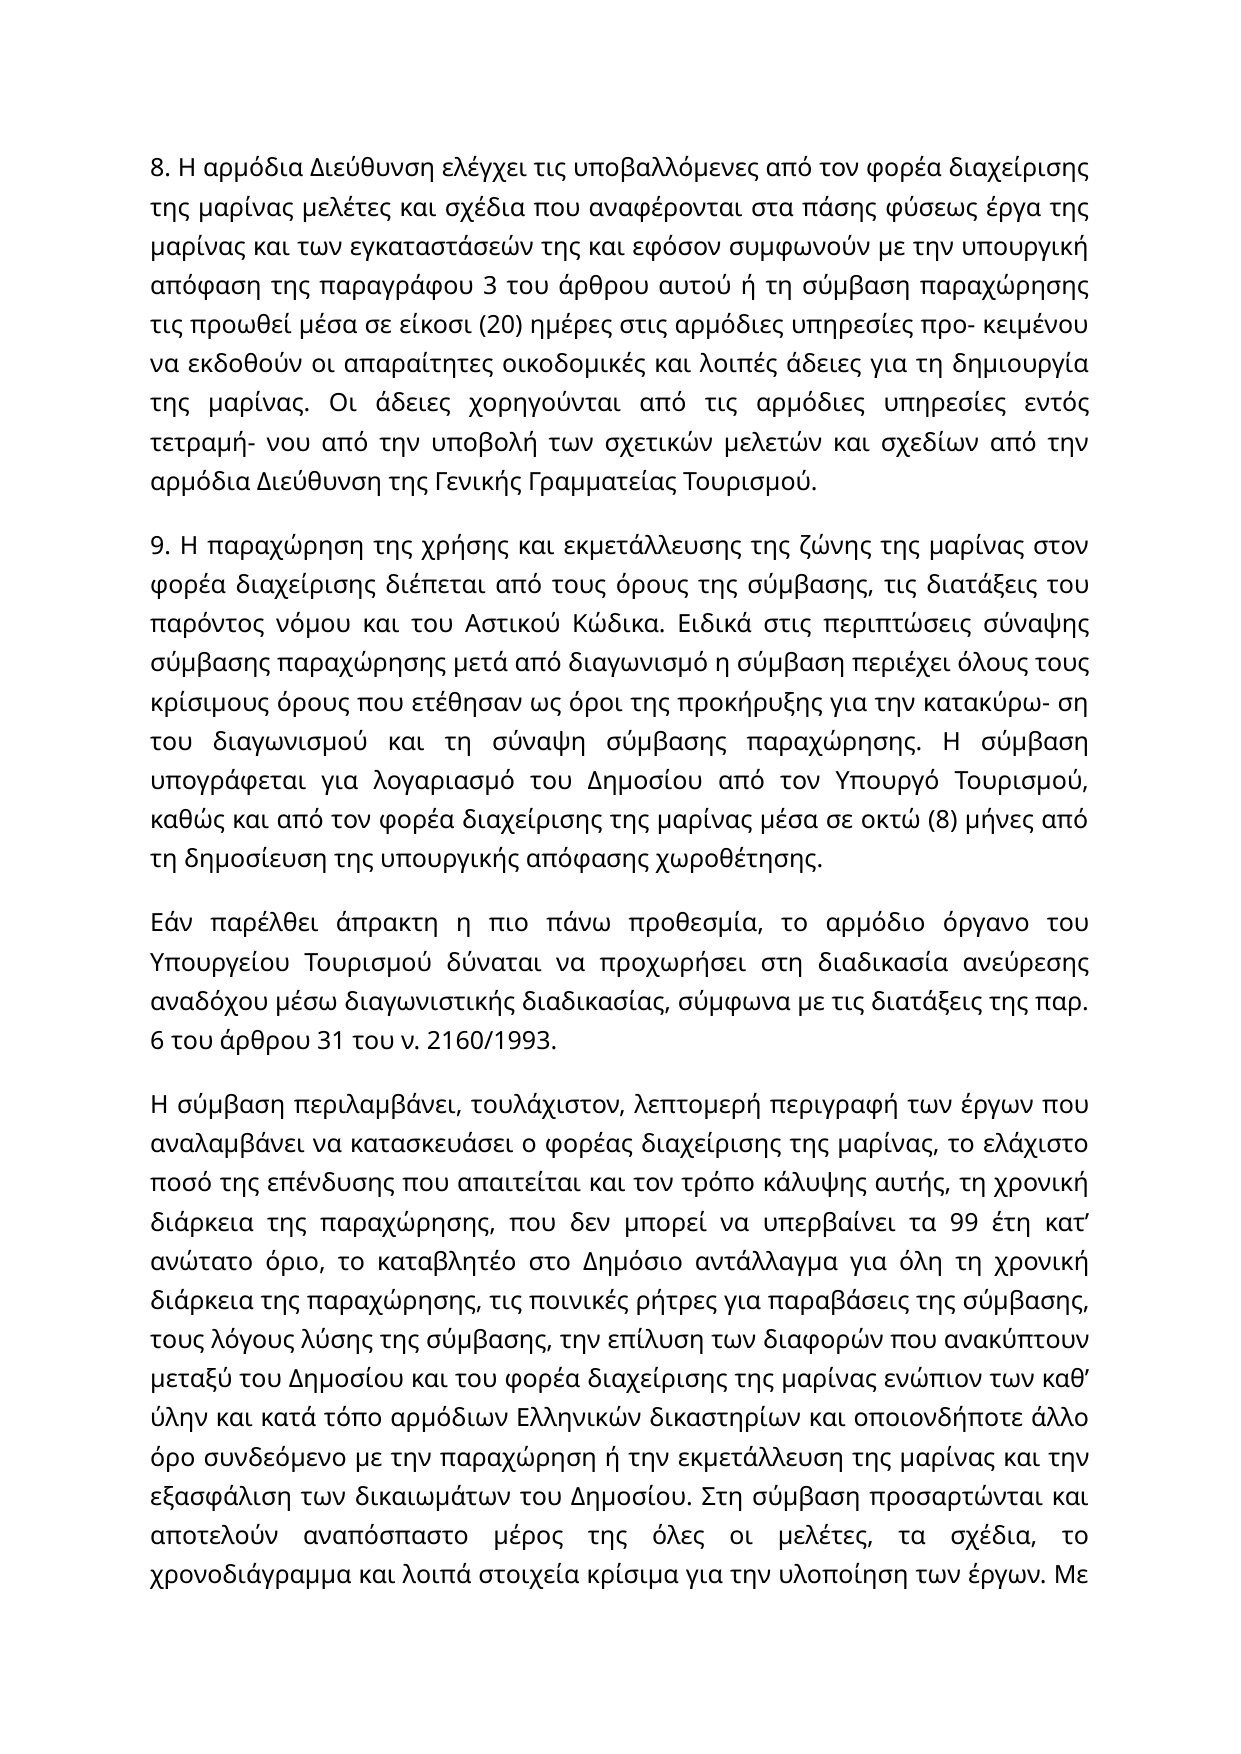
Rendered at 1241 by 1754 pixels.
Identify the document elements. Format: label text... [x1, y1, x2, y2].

text Η σύμβαση περιλαμβάνει, τουλάχιστον, λεπτομερή περιγραφή των έργων που αναλαμβάνει να κατασκευάσει ο φορέας διαχείρισης της μαρίνας, το ελάχιστο ποσό της επένδυσης που απαιτείται και τον τρόπο κάλυψης αυτής, τη χρονική διάρκεια της παραχώρησης, που δεν μπορεί να υπερβαίνει τα 99 έτη κατ’ ανώτατο όριο, το καταβλητέο στο Δημόσιο αντάλλαγμα για όλη τη χρονική διάρκεια της παραχώρησης, τις ποινικές ρήτρες για παραβάσεις της σύμβασης, τους λόγους λύσης της σύμβασης, την επίλυση των διαφορών που ανακύπτουν μεταξύ του Δημοσίου και του φορέα διαχείρισης της μαρίνας ενώπιον των καθ’ ύλην και κατά τόπο αρμόδιων Ελληνικών δικαστηρίων και οποιονδήποτε άλλο όρο συνδεόμενο με την παραχώρηση ή την εκμετάλλευση της μαρίνας και την εξασφάλιση των δικαιωμάτων του Δημοσίου. Στη σύμβαση προσαρτώνται και αποτελούν αναπόσπαστο μέρος της όλες οι μελέτες, τα σχέδια, το χρονοδιάγραμμα και λοιπά στοιχεία κρίσιμα για την υλοποίηση των έργων. Με [150, 1087, 1090, 1591]
text 9. Η παραχώρηση της χρήσης και εκμετάλλευσης της ζώνης της μαρίνας στον φορέα διαχείρισης διέπεται από τους όρους της σύμβασης, τις διατάξεις του παρόντος νόμου και του Αστικού Κώδικα. Ειδικά στις περιπτώσεις σύναψης σύμβασης παραχώρησης μετά από διαγωνισμό η σύμβαση περιέχει όλους τους κρίσιμους όρους που ετέθησαν ως όροι της προκήρυξης για την κατακύρω- ση του διαγωνισμού και τη σύναψη σύμβασης παραχώρησης. Η σύμβαση υπογράφεται για λογαριασμό του Δημοσίου από τον Υπουργό Τουρισμού, καθώς και από τον φορέα διαχείρισης της μαρίνας μέσα σε οκτώ (8) μήνες από τη δημοσίευση της υπουργικής απόφασης χωροθέτησης. [150, 527, 1090, 875]
text 8. Η αρμόδια Διεύθυνση ελέγχει τις υποβαλλόμενες από τον φορέα διαχείρισης της μαρίνας μελέτες και σχέδια που αναφέρονται στα πάσης φύσεως έργα της μαρίνας και των εγκαταστάσεών της και εφόσον συμφωνούν με την υπουργική απόφαση της παραγράφου 3 του άρθρου αυτού ή τη σύμβαση παραχώρησης τις προωθεί μέσα σε είκοσι (20) ημέρες στις αρμόδιες υπηρεσίες προ- κειμένου να εκδοθούν οι απαραίτητες οικοδομικές και λοιπές άδειες για τη δημιουργία της μαρίνας. Οι άδειες χορηγούνται από τις αρμόδιες υπηρεσίες εντός τετραμή- νου από την υποβολή των σχετικών μελετών και σχεδίων από την αρμόδια Διεύθυνση της Γενικής Γραμματείας Τουρισμού. [150, 150, 1090, 497]
text Εάν παρέλθει άπρακτη η πιο πάνω προθεσμία, το αρμόδιο όργανο του Υπουργείου Τουρισμού δύναται να προχωρήσει στη διαδικασία ανεύρεσης αναδόχου μέσω διαγωνιστικής διαδικασίας, σύμφωνα με τις διατάξεις της παρ. 6 του άρθρου 31 του ν. 2160/1993. [150, 905, 1090, 1057]
